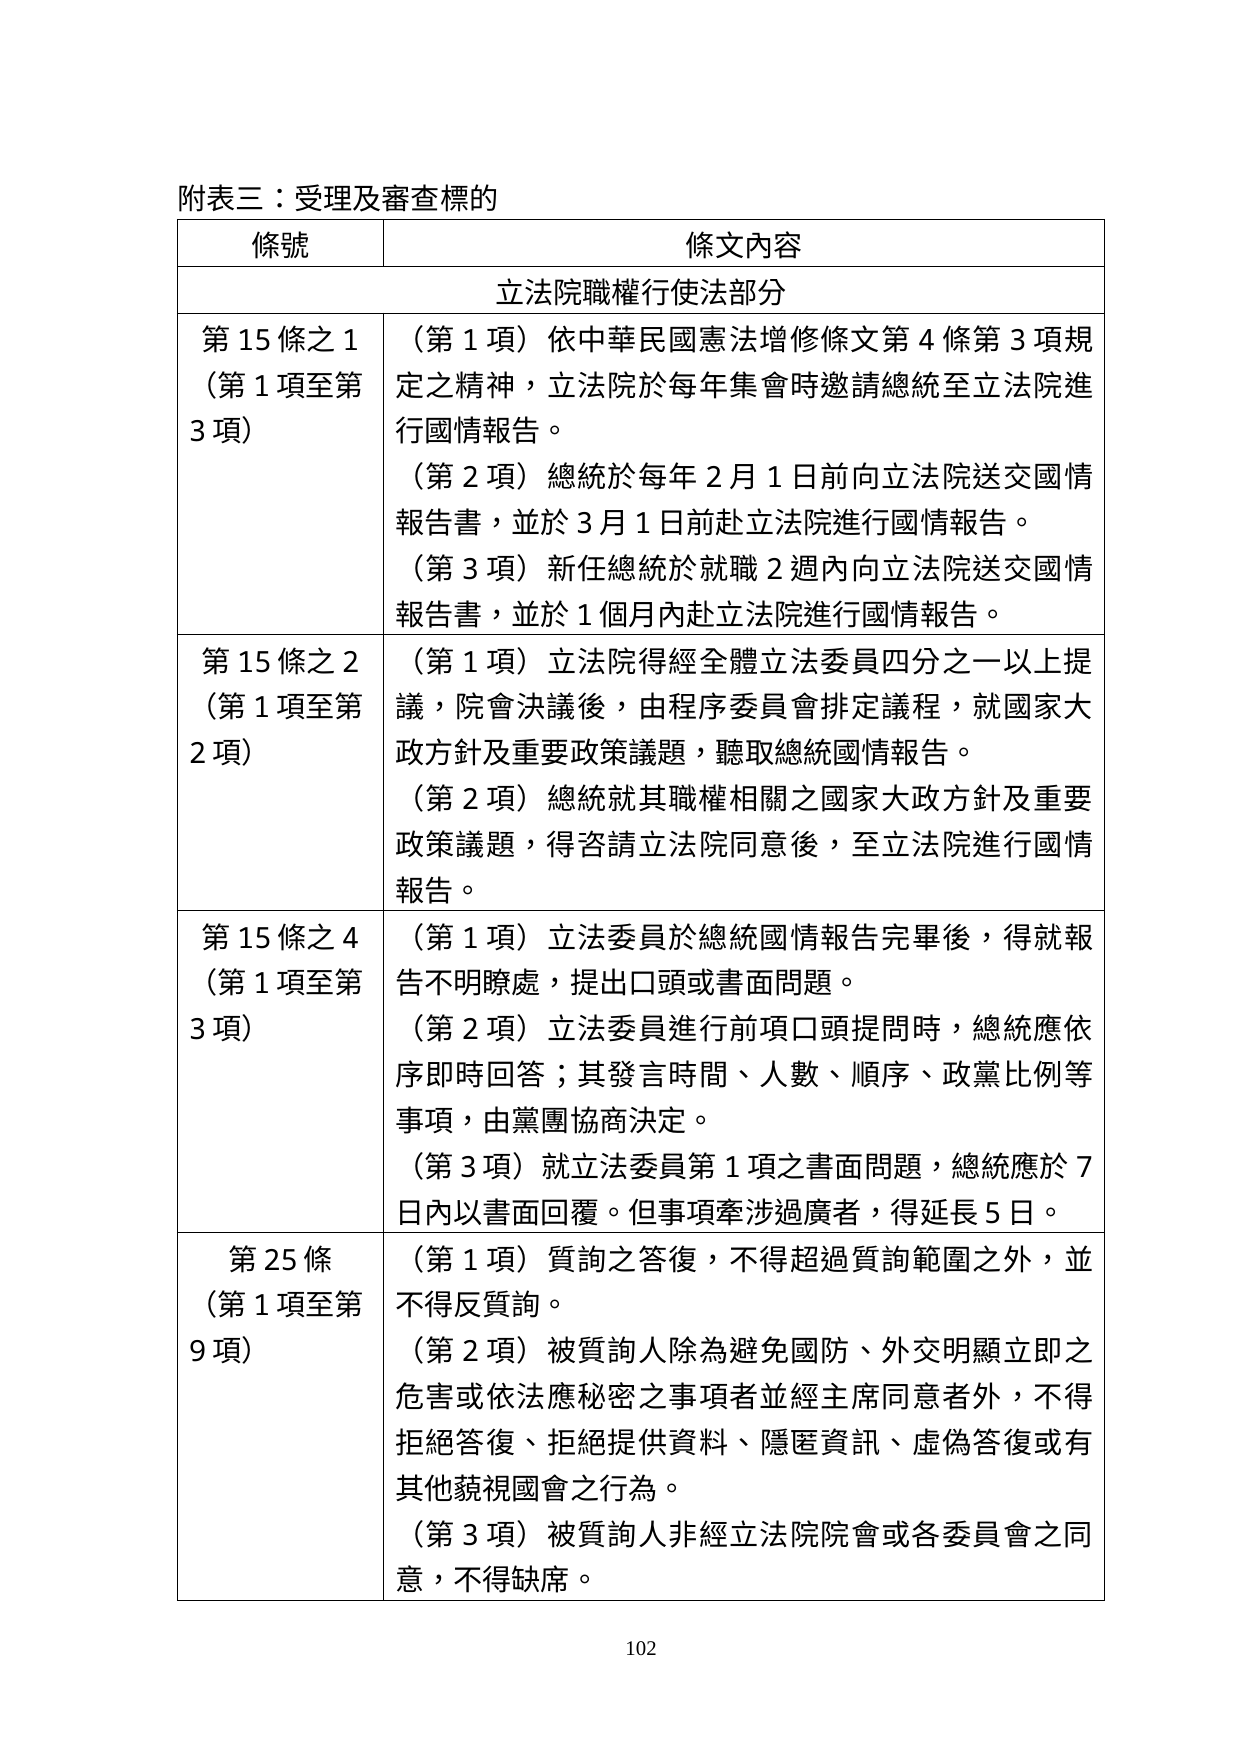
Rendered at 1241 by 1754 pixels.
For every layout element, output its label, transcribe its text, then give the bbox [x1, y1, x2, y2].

table_cell （第1項）立法委員於總統國情報告完畢後，得就報告不明瞭處，提出口頭或書面問題。 （第2項）立法委員進行前項口頭提問時，總統應依序即時回答；其發言時間、人數、順序、政黨比例等事項，由黨團協商決定。 （第3項）就立法委員第1項之書面問題，總統應於7日內以書面回覆。但事項牽涉過廣者，得延長5日。 [384, 911, 1104, 1232]
table_cell 第15條之1 （第1項至第3項） [178, 314, 383, 634]
table_cell （第1項）依中華民國憲法增修條文第4條第3項規定之精神，立法院於每年集會時邀請總統至立法院進行國情報告。 （第2項）總統於每年2月1日前向立法院送交國情報告書，並於3月1日前赴立法院進行國情報告。 （第3項）新任總統於就職2週內向立法院送交國情報告書，並於1個月內赴立法院進行國情報告。 [384, 314, 1104, 634]
table_cell （第1項）質詢之答復，不得超過質詢範圍之外，並不得反質詢。 （第2項）被質詢人除為避免國防、外交明顯立即之危害或依法應秘密之事項者並經主席同意者外，不得拒絕答復、拒絕提供資料、隱匿資訊、虛偽答復或有其他藐視國會之行為。 （第3項）被質詢人非經立法院院會或各委員會之同意，不得缺席。 [384, 1233, 1104, 1600]
table_cell 第15條之2 （第1項至第2項） [178, 635, 383, 910]
table_cell 立法院職權行使法部分 [178, 267, 1104, 312]
text 附表三：受理及審查標的 [177, 173, 1104, 219]
table_cell 第15條之4 （第1項至第3項） [178, 911, 383, 1232]
table_cell （第1項）立法院得經全體立法委員四分之一以上提議，院會決議後，由程序委員會排定議程，就國家大政方針及重要政策議題，聽取總統國情報告。 （第2項）總統就其職權相關之國家大政方針及重要政策議題，得咨請立法院同意後，至立法院進行國情報告。 [384, 635, 1104, 910]
table_cell 第25條 （第1項至第9項） [178, 1233, 383, 1600]
table_header 條號 [178, 220, 383, 266]
table_header 條文內容 [384, 220, 1104, 266]
